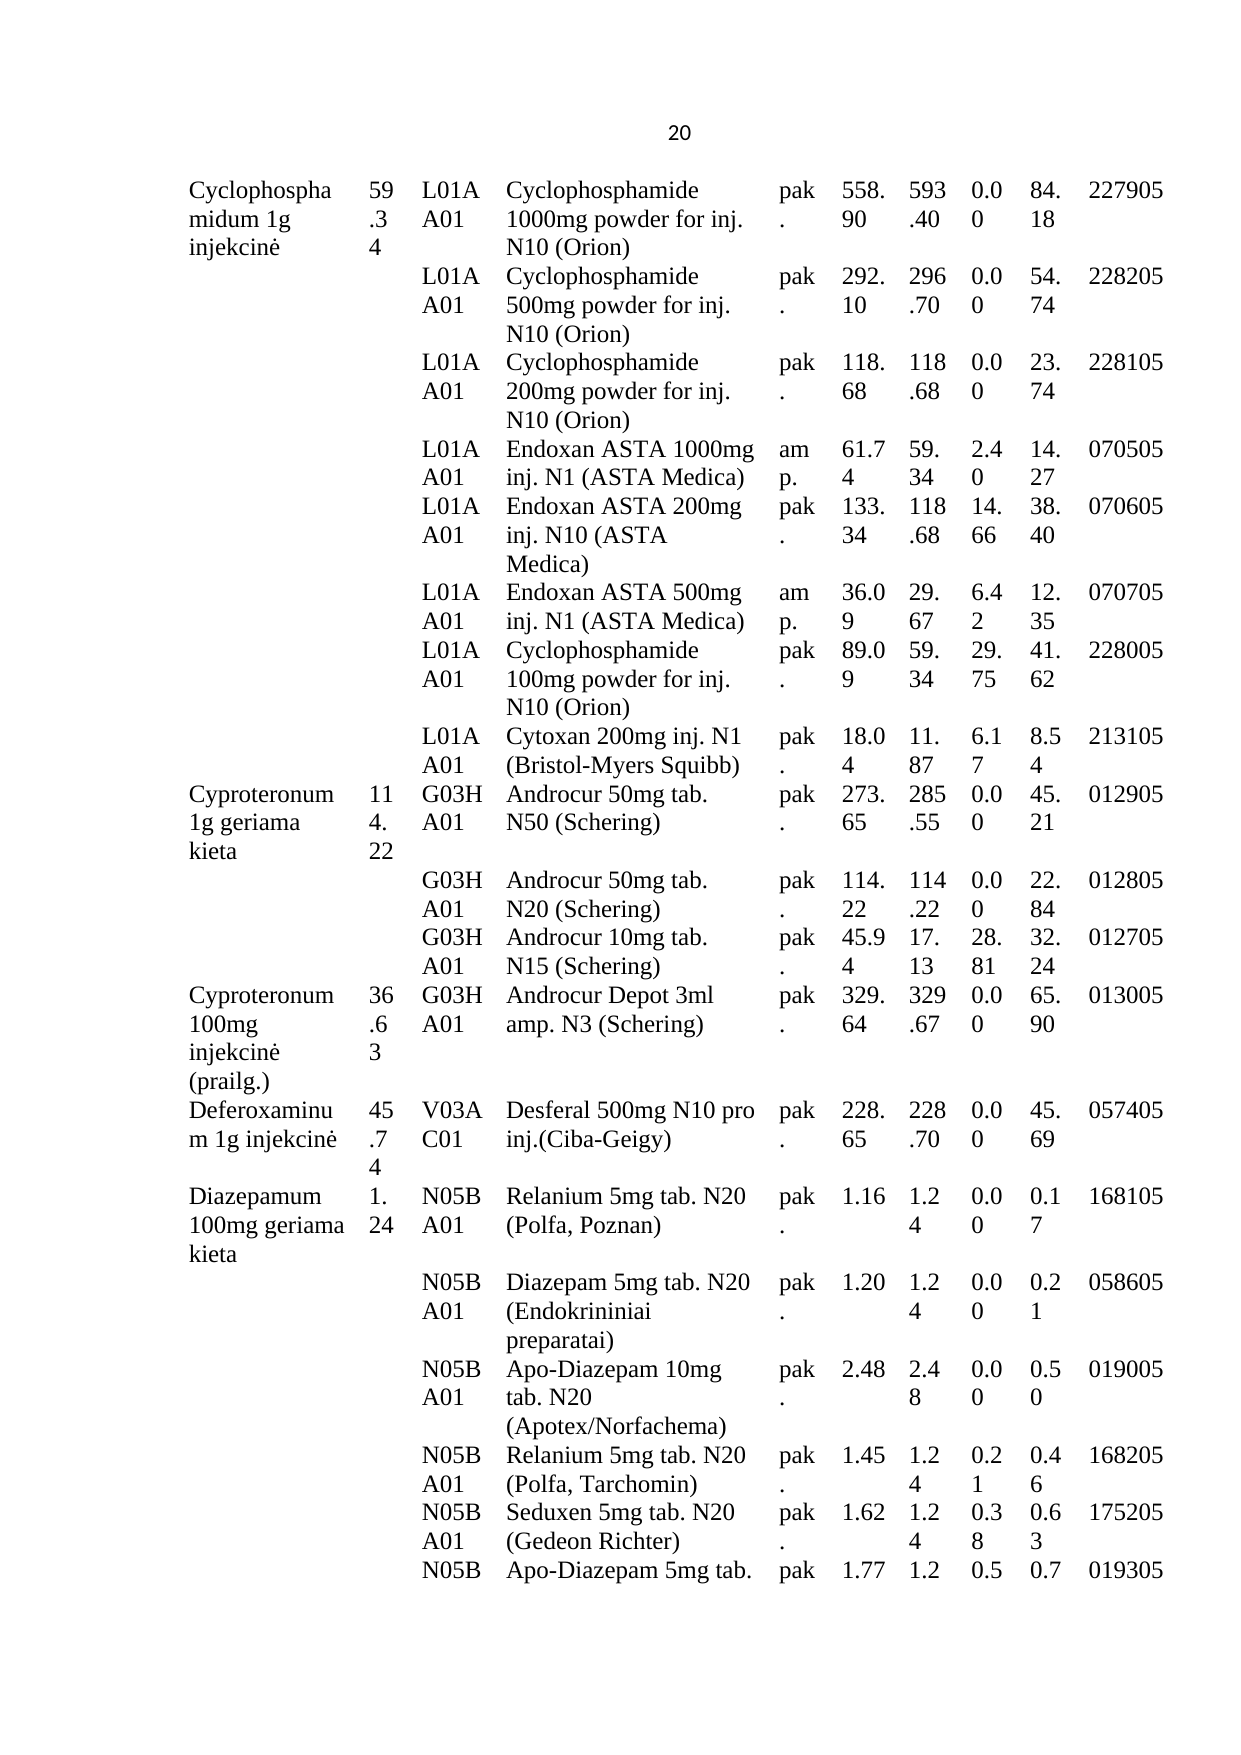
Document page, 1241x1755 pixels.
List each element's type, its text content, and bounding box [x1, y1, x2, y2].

table_cell 296.70 [897, 261, 960, 347]
table_cell Cyclophosphamide 1000mg powder for inj. N10 (Orion) [495, 175, 768, 261]
table_cell 228.70 [897, 1095, 960, 1181]
table_cell 61.74 [830, 434, 897, 491]
table_cell 019005 [1077, 1354, 1181, 1440]
table_cell Androcur 10mg tab. N15 (Schering) [495, 923, 768, 980]
table_cell [177, 1268, 357, 1354]
table_cell L01A A01 [410, 175, 494, 261]
table_cell 213105 [1077, 721, 1181, 779]
table_cell [357, 1555, 410, 1584]
table_cell pak. [768, 721, 830, 779]
table_cell G03H A01 [410, 865, 494, 922]
table_cell Endoxan ASTA 1000mg inj. N1 (ASTA Medica) [495, 434, 768, 491]
table_cell 1.2 [897, 1555, 960, 1584]
table_cell 59.34 [357, 175, 410, 261]
table_cell 89.09 [830, 635, 897, 721]
table_cell L01A A01 [410, 635, 494, 721]
table_cell pak. [768, 865, 830, 922]
table_cell 1.24 [897, 1440, 960, 1497]
table_cell 114.22 [357, 779, 410, 865]
table_cell 6.42 [960, 578, 1018, 635]
table_cell [177, 434, 357, 491]
table_cell 070505 [1077, 434, 1181, 491]
table_cell pak. [768, 1181, 830, 1267]
table_cell pak. [768, 491, 830, 577]
table_cell 45.74 [357, 1095, 410, 1181]
table_cell 0.21 [1019, 1268, 1077, 1354]
table_cell Diazepamum 100mg geriama kieta [177, 1181, 357, 1267]
table_cell [177, 491, 357, 577]
table_cell 23.74 [1019, 348, 1077, 434]
table_cell N05B A01 [410, 1181, 494, 1267]
table_cell 070705 [1077, 578, 1181, 635]
table_cell [357, 578, 410, 635]
table_cell 118.68 [830, 348, 897, 434]
table_cell 228105 [1077, 348, 1181, 434]
table_cell N05B A01 [410, 1440, 494, 1497]
table_cell Cyclophosphamide 100mg powder for inj. N10 (Orion) [495, 635, 768, 721]
table_cell Cyproteronum 1g geriama kieta [177, 779, 357, 865]
table_cell 228205 [1077, 261, 1181, 347]
table_cell L01A A01 [410, 348, 494, 434]
table_cell 593.40 [897, 175, 960, 261]
table_cell 133.34 [830, 491, 897, 577]
table_cell 292.10 [830, 261, 897, 347]
table_cell 013005 [1077, 980, 1181, 1095]
table_cell 1.20 [830, 1268, 897, 1354]
table_cell [357, 261, 410, 347]
table_cell 1.62 [830, 1498, 897, 1555]
table_cell 36.09 [830, 578, 897, 635]
table_cell 65.90 [1019, 980, 1077, 1095]
table_cell [357, 1268, 410, 1354]
table_cell 2.48 [830, 1354, 897, 1440]
table_cell pak. [768, 1268, 830, 1354]
table_cell [357, 923, 410, 980]
table_cell pak. [768, 1354, 830, 1440]
table_cell Cyclophosphamidum 1g injekcinė [177, 175, 357, 261]
table_cell 0.50 [1019, 1354, 1077, 1440]
table_cell 012905 [1077, 779, 1181, 865]
table_cell [177, 1498, 357, 1555]
table_cell 28.81 [960, 923, 1018, 980]
table_cell Desferal 500mg N10 pro inj.(Ciba-Geigy) [495, 1095, 768, 1181]
table_cell [357, 348, 410, 434]
table_cell 1.24 [357, 1181, 410, 1267]
table_cell [357, 1440, 410, 1497]
table_cell 329.64 [830, 980, 897, 1095]
table_cell 29.75 [960, 635, 1018, 721]
table_cell 6.17 [960, 721, 1018, 779]
table_cell 59.34 [897, 434, 960, 491]
table_cell 18.04 [830, 721, 897, 779]
table_cell 329.67 [897, 980, 960, 1095]
table_cell 0.00 [960, 779, 1018, 865]
table_cell 168205 [1077, 1440, 1181, 1497]
table_cell 227905 [1077, 175, 1181, 261]
table_cell pak. [768, 1440, 830, 1497]
table_cell Endoxan ASTA 500mg inj. N1 (ASTA Medica) [495, 578, 768, 635]
table_cell [177, 1555, 357, 1584]
table_cell 38.40 [1019, 491, 1077, 577]
table_cell 0.21 [960, 1440, 1018, 1497]
table_cell L01A A01 [410, 721, 494, 779]
table_cell pak. [768, 1095, 830, 1181]
table_cell [177, 261, 357, 347]
table_cell [177, 1354, 357, 1440]
table_cell 0.00 [960, 1095, 1018, 1181]
table_cell Cyclophosphamide 200mg powder for inj. N10 (Orion) [495, 348, 768, 434]
table_cell [177, 635, 357, 721]
table_cell L01A A01 [410, 491, 494, 577]
table_cell 0.00 [960, 980, 1018, 1095]
table_cell 0.00 [960, 865, 1018, 922]
table_cell amp. [768, 434, 830, 491]
table_cell pak. [768, 1498, 830, 1555]
table_cell G03H A01 [410, 923, 494, 980]
table_cell 118.68 [897, 491, 960, 577]
table_cell 14.66 [960, 491, 1018, 577]
table_cell [177, 865, 357, 922]
table_cell 0.00 [960, 1268, 1018, 1354]
table_cell 273.65 [830, 779, 897, 865]
table_cell 45.94 [830, 923, 897, 980]
table_cell Apo-Diazepam 5mg tab. [495, 1555, 768, 1584]
table_cell 29.67 [897, 578, 960, 635]
table_cell [177, 923, 357, 980]
table_cell pak. [768, 348, 830, 434]
table_cell 0.63 [1019, 1498, 1077, 1555]
table_cell 175205 [1077, 1498, 1181, 1555]
table_cell N05B A01 [410, 1354, 494, 1440]
table_cell 114.22 [830, 865, 897, 922]
table_cell pak. [768, 261, 830, 347]
table_cell 285.55 [897, 779, 960, 865]
table_cell Cyclophosphamide 500mg powder for inj. N10 (Orion) [495, 261, 768, 347]
table_cell 070605 [1077, 491, 1181, 577]
table_cell Relanium 5mg tab. N20 (Polfa, Poznan) [495, 1181, 768, 1267]
table_cell 45.21 [1019, 779, 1077, 865]
table_cell [357, 865, 410, 922]
table_cell V03A C01 [410, 1095, 494, 1181]
table_cell 118.68 [897, 348, 960, 434]
table_cell Androcur 50mg tab. N50 (Schering) [495, 779, 768, 865]
table_cell [357, 721, 410, 779]
table_cell Relanium 5mg tab. N20 (Polfa, Tarchomin) [495, 1440, 768, 1497]
table_cell 8.54 [1019, 721, 1077, 779]
table_cell 168105 [1077, 1181, 1181, 1267]
table_cell N05B [410, 1555, 494, 1584]
table_cell [357, 635, 410, 721]
table_cell 0.00 [960, 175, 1018, 261]
table_cell 0.00 [960, 1354, 1018, 1440]
table_cell 012805 [1077, 865, 1181, 922]
table_cell 019305 [1077, 1555, 1181, 1584]
table_cell 558.90 [830, 175, 897, 261]
table_cell N05B A01 [410, 1268, 494, 1354]
table_cell Diazepam 5mg tab. N20 (Endokrininiai preparatai) [495, 1268, 768, 1354]
table_cell 1.24 [897, 1498, 960, 1555]
table_cell [357, 491, 410, 577]
table_cell 84.18 [1019, 175, 1077, 261]
table_cell 1.45 [830, 1440, 897, 1497]
table_cell 114.22 [897, 865, 960, 922]
table_cell 0.38 [960, 1498, 1018, 1555]
table_cell pak. [768, 175, 830, 261]
table_cell G03H A01 [410, 980, 494, 1095]
table_cell G03H A01 [410, 779, 494, 865]
table_cell L01A A01 [410, 434, 494, 491]
table_cell L01A A01 [410, 261, 494, 347]
table_cell 1.24 [897, 1268, 960, 1354]
table_cell pak. [768, 980, 830, 1095]
table_cell pak. [768, 635, 830, 721]
table_cell 1.24 [897, 1181, 960, 1267]
table_cell 2.40 [960, 434, 1018, 491]
table_cell [177, 578, 357, 635]
table_cell 32.24 [1019, 923, 1077, 980]
table_cell Androcur Depot 3ml amp. N3 (Schering) [495, 980, 768, 1095]
table_cell 36.63 [357, 980, 410, 1095]
table_cell [357, 1498, 410, 1555]
table_cell 17.13 [897, 923, 960, 980]
table_cell [357, 1354, 410, 1440]
table_cell N05B A01 [410, 1498, 494, 1555]
table_cell 45.69 [1019, 1095, 1077, 1181]
table_cell 14.27 [1019, 434, 1077, 491]
table_cell 22.84 [1019, 865, 1077, 922]
table_cell 0.00 [960, 348, 1018, 434]
table_cell 59.34 [897, 635, 960, 721]
table_cell 0.00 [960, 1181, 1018, 1267]
table_cell 54.74 [1019, 261, 1077, 347]
table_cell [177, 348, 357, 434]
table_cell 057405 [1077, 1095, 1181, 1181]
table_cell L01A A01 [410, 578, 494, 635]
table_cell 2.48 [897, 1354, 960, 1440]
table_cell [357, 434, 410, 491]
table_cell 058605 [1077, 1268, 1181, 1354]
table_cell [177, 1440, 357, 1497]
table_cell pak. [768, 779, 830, 865]
table_cell 12.35 [1019, 578, 1077, 635]
table_cell 0.17 [1019, 1181, 1077, 1267]
table_cell Cyproteronum 100mg injekcinė (prailg.) [177, 980, 357, 1095]
table_cell 228005 [1077, 635, 1181, 721]
table_cell Androcur 50mg tab. N20 (Schering) [495, 865, 768, 922]
table_cell 11.87 [897, 721, 960, 779]
table_cell Seduxen 5mg tab. N20 (Gedeon Richter) [495, 1498, 768, 1555]
table_cell [177, 721, 357, 779]
table_cell Cytoxan 200mg inj. N1 (Bristol-Myers Squibb) [495, 721, 768, 779]
table_cell 1.77 [830, 1555, 897, 1584]
table_cell amp. [768, 578, 830, 635]
table_cell pak. [768, 923, 830, 980]
table_cell 0.7 [1019, 1555, 1077, 1584]
table_cell pak [768, 1555, 830, 1584]
table_cell Deferoxaminum 1g injekcinė [177, 1095, 357, 1181]
table_cell 0.5 [960, 1555, 1018, 1584]
table_cell 012705 [1077, 923, 1181, 980]
table_cell 0.46 [1019, 1440, 1077, 1497]
table_cell Apo-Diazepam 10mg tab. N20 (Apotex/Norfachema) [495, 1354, 768, 1440]
table_cell Endoxan ASTA 200mg inj. N10 (ASTA Medica) [495, 491, 768, 577]
table_cell 228.65 [830, 1095, 897, 1181]
table_cell 1.16 [830, 1181, 897, 1267]
table_cell 41.62 [1019, 635, 1077, 721]
table_cell 0.00 [960, 261, 1018, 347]
